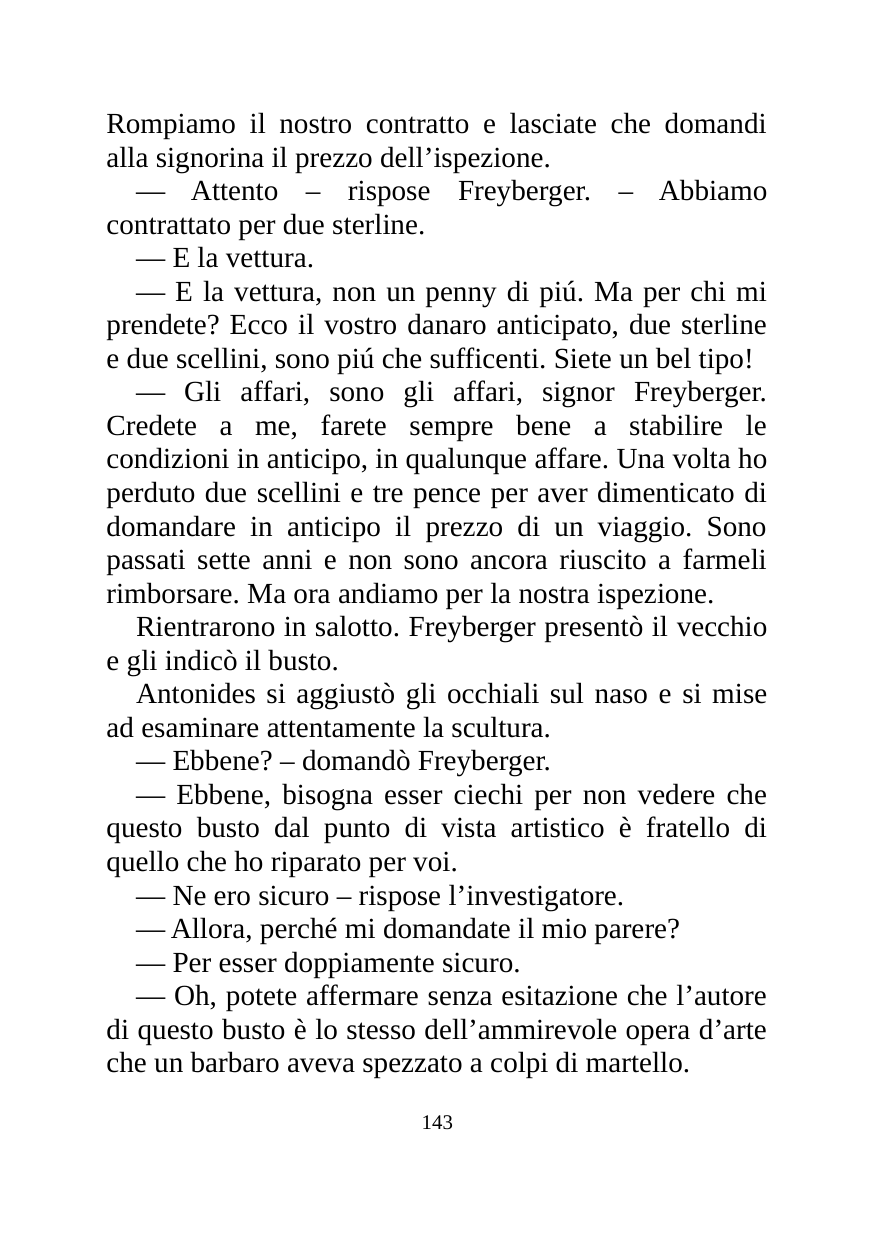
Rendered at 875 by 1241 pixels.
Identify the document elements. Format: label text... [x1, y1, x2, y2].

text — Allora, perché mi domandate il mio parere? [106, 911, 768, 945]
text Rientrarono in salotto. Freyberger presentò il vecchio e gli indicò il busto. [106, 609, 768, 676]
text — Per esser doppiamente sicuro. [106, 945, 768, 978]
text — Ebbene, bisogna esser ciechi per non vedere che questo busto dal punto di vista artistico è fratello di quello che ho riparato per voi. [106, 777, 768, 878]
text — Gli affari, sono gli affari, signor Freyberger. Credete a me, farete sempre bene a stabilire le condizioni in anticipo, in qualunque affare. Una volta ho perduto due scellini e tre pence per aver dimenticato di domandare in anticipo il prezzo di un viaggio. Sono passati sette anni e non sono ancora riuscito a farmeli rimborsare. Ma ora andiamo per la nostra ispezione. [106, 374, 768, 609]
text Rompiamo il nostro contratto e lasciate che domandi alla signorina il prezzo dell’ispezione. [106, 106, 768, 173]
text — Ne ero sicuro – rispose l’investigatore. [106, 878, 768, 911]
text Antonides si aggiustò gli occhiali sul naso e si mise ad esaminare attentamente la scultura. [106, 676, 768, 743]
text — Ebbene? – domandò Freyberger. [106, 743, 768, 777]
text — E la vettura, non un penny di piú. Ma per chi mi prendete? Ecco il vostro danaro anticipato, due sterline e due scellini, sono piú che sufficenti. Siete un bel tipo! [106, 274, 768, 374]
text — Attento – rispose Freyberger. – Abbiamo contrattato per due sterline. [106, 173, 768, 240]
text — Oh, potete affermare senza esitazione che l’autore di questo busto è lo stesso dell’ammirevole opera d’arte che un barbaro aveva spezzato a colpi di martello. [106, 978, 768, 1079]
text — E la vettura. [106, 240, 768, 274]
